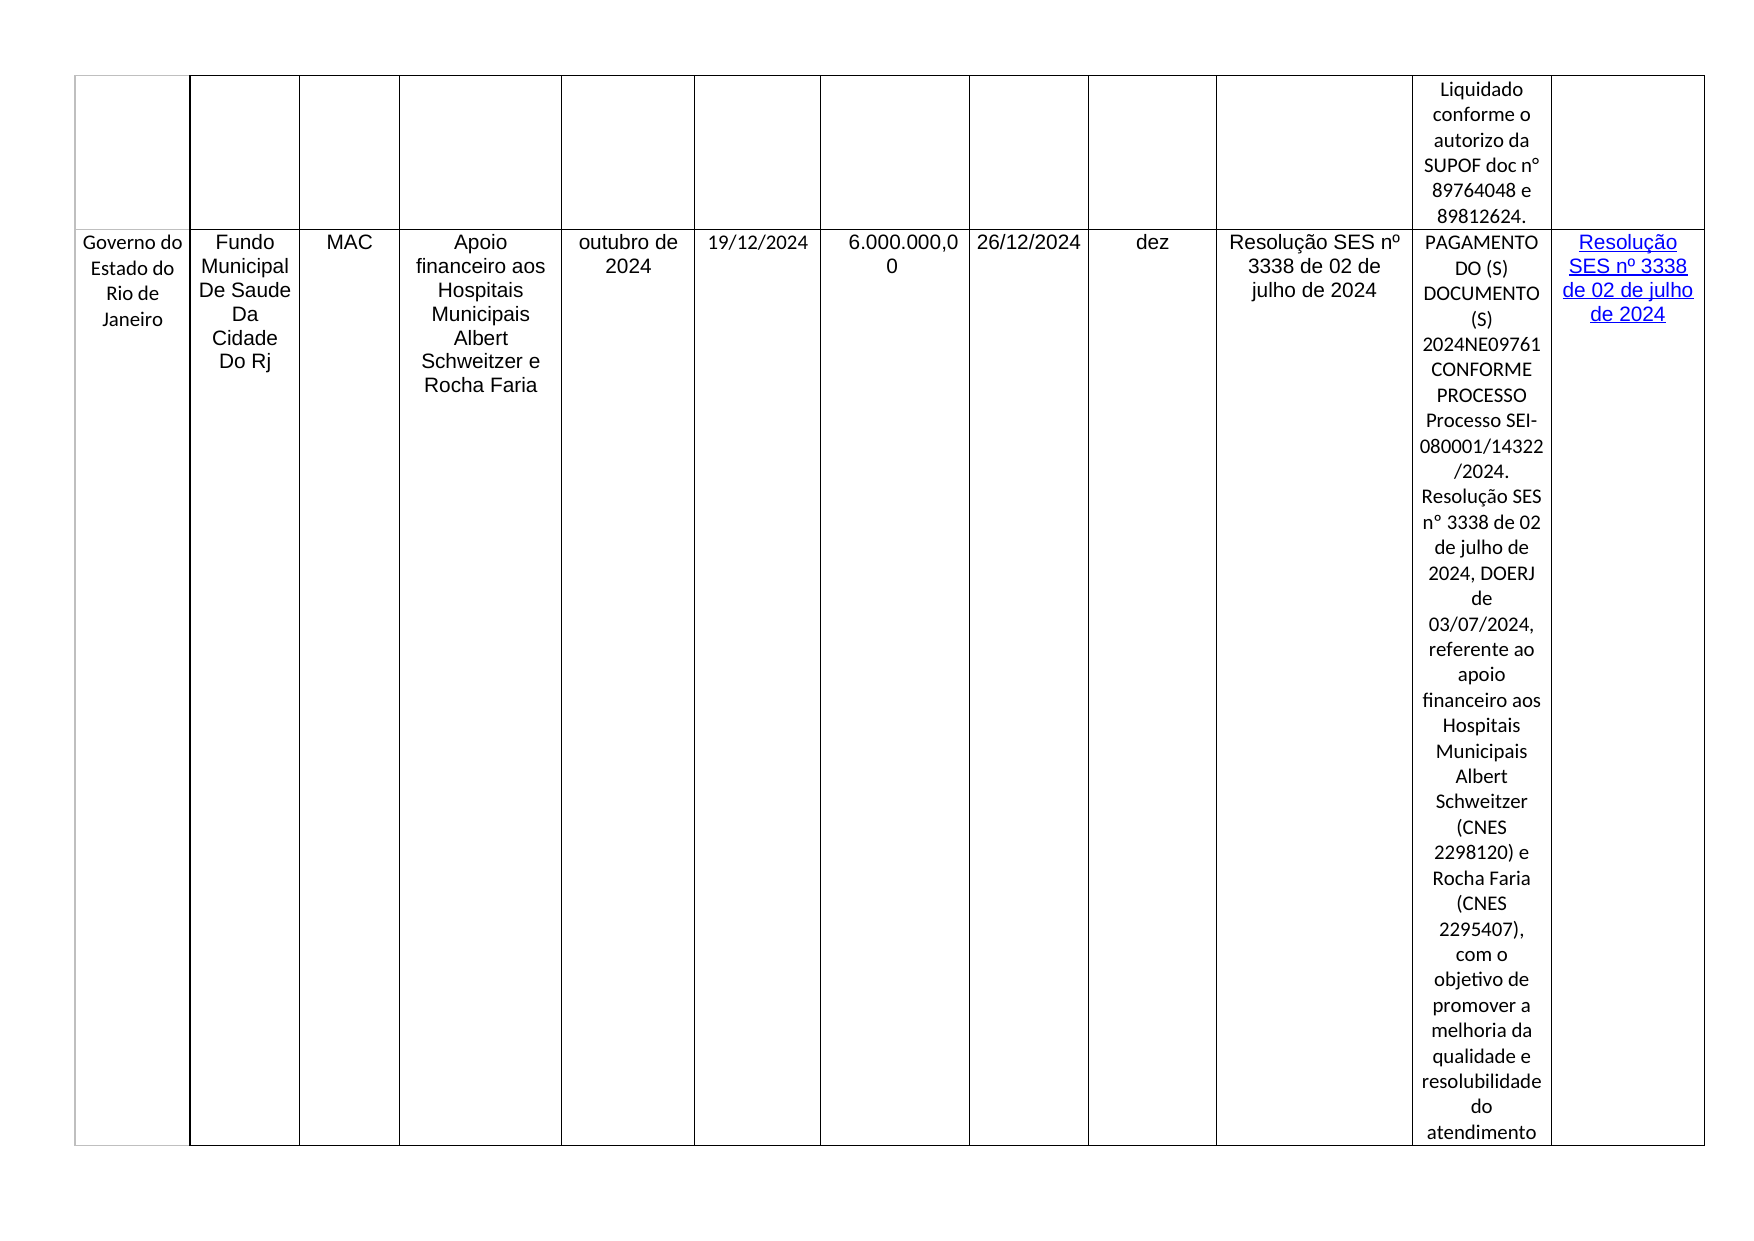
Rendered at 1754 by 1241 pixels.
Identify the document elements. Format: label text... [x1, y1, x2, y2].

table_cell [562, 76, 694, 228]
table_cell Fundo Municipal De Saude Da Cidade Do Rj [191, 230, 299, 1144]
table_cell Liquidado conforme o autorizo da SUPOF doc n° 89764048 e 89812624. [1413, 76, 1551, 228]
table_cell 6.000.000,00 [821, 230, 969, 1144]
table_cell dez [1089, 230, 1216, 1144]
table_cell PAGAMENTO DO (S) DOCUMENTO (S) 2024NE09761 CONFORME PROCESSO Processo SEI-080001/14322/2024. Resolução SES nº 3338 de 02 de julho de 2024, DOERJ de 03/07/2024, referente ao apoio financeiro aos Hospitais Municipais Albert Schweitzer (CNES 2298120) e Rocha Faria (CNES 2295407), com o objetivo de promover a melhoria da qualidade e resolubilidade do atendimento [1413, 230, 1551, 1144]
table_cell [695, 76, 820, 228]
table_cell [1552, 76, 1704, 228]
table_cell Governo do Estado do Rio de Janeiro [76, 230, 189, 1144]
table_cell Resolução SES nº 3338 de 02 de julho de 2024 [1217, 230, 1412, 1144]
table_cell [191, 76, 299, 228]
table_cell [1217, 76, 1412, 228]
table_cell 26/12/2024 [970, 230, 1088, 1144]
table_cell 19/12/2024 [695, 230, 820, 1144]
table_cell MAC [300, 230, 399, 1144]
table_cell Resolução SES nº 3338 de 02 de julho de 2024 [1552, 230, 1704, 1144]
table_cell Apoio financeiro aos Hospitais Municipais Albert Schweitzer e Rocha Faria [400, 230, 561, 1144]
table_cell [400, 76, 561, 228]
table_cell [76, 76, 189, 228]
table_cell outubro de 2024 [562, 230, 694, 1144]
table_cell [970, 76, 1088, 228]
table_cell [1089, 76, 1216, 228]
table_cell [300, 76, 399, 228]
table_cell [821, 76, 969, 228]
